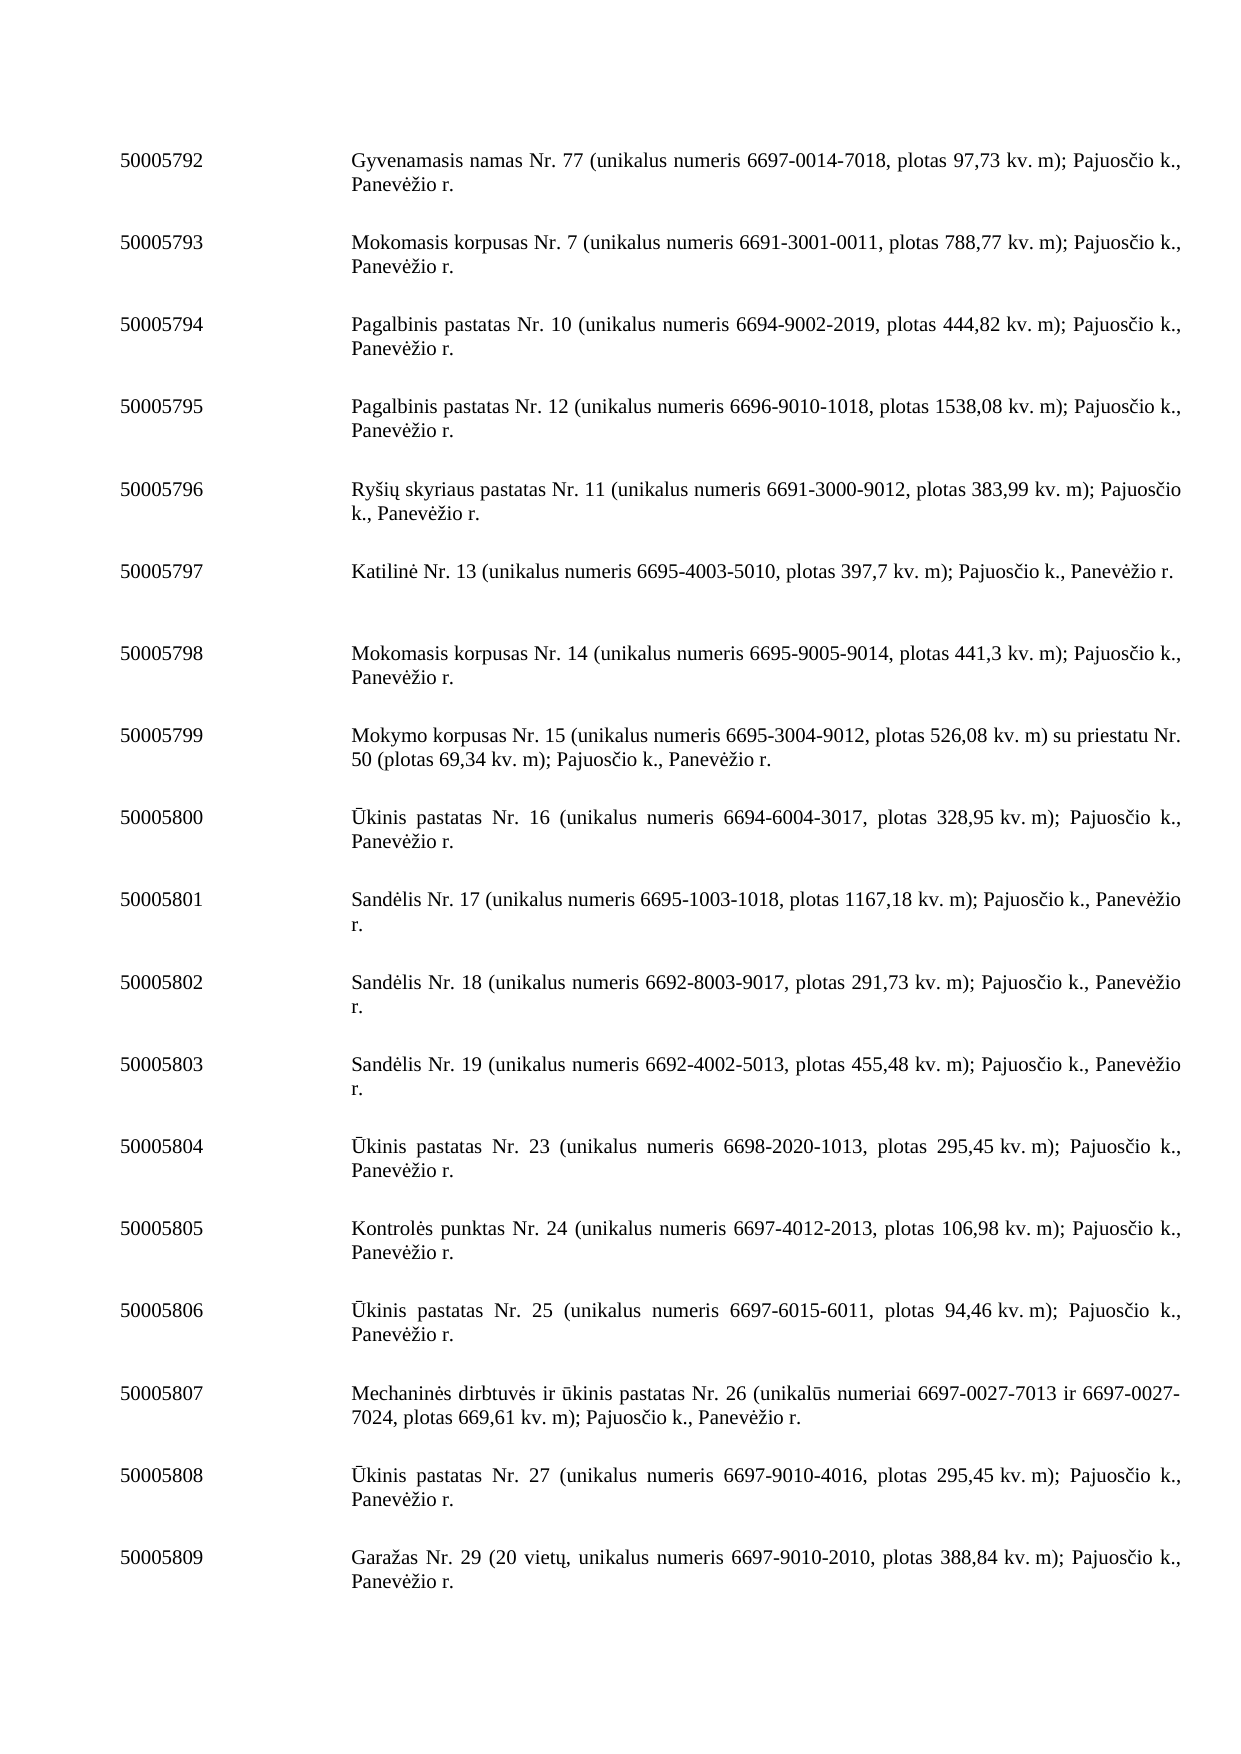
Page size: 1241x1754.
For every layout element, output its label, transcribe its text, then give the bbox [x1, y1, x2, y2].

table_cell [1193, 805, 1211, 887]
table_cell [1193, 1134, 1211, 1216]
table_cell 50005793 Mokomasis korpusas Nr. 7 (unikalus numeris 6691-3001-0011, plotas 788,77 kv. m); Pajuosčio k., Panevėžio r. [101, 230, 1192, 312]
table_cell 50005802 Sandėlis Nr. 18 (unikalus numeris 6692-8003-9017, plotas 291,73 kv. m); Pajuosčio k., Panevėžio r. [101, 970, 1192, 1052]
table_cell [1193, 1298, 1211, 1381]
table_cell 50005806 Ūkinis pastatas Nr. 25 (unikalus numeris 6697-6015-6011, plotas 94,46 kv. m); Pajuosčio k., Panevėžio r. [101, 1298, 1192, 1381]
table_cell 50005792 Gyvenamasis namas Nr. 77 (unikalus numeris 6697-0014-7018, plotas 97,73 kv. m); Pajuosčio k., Panevėžio r. [101, 148, 1192, 230]
table_cell 50005805 Kontrolės punktas Nr. 24 (unikalus numeris 6697-4012-2013, plotas 106,98 kv. m); Pajuosčio k., Panevėžio r. [101, 1216, 1192, 1298]
table_cell [1193, 1545, 1211, 1627]
table_cell 50005796 Ryšių skyriaus pastatas Nr. 11 (unikalus numeris 6691-3000-9012, plotas 383,99 kv. m); Pajuosčio k., Panevėžio r. [101, 476, 1192, 559]
table_cell [1193, 312, 1211, 394]
table_cell [1193, 723, 1211, 805]
table_cell [1193, 394, 1211, 476]
table_cell 50005798 Mokomasis korpusas Nr. 14 (unikalus numeris 6695-9005-9014, plotas 441,3 kv. m); Pajuosčio k., Panevėžio r. [101, 641, 1192, 723]
table_cell 50005804 Ūkinis pastatas Nr. 23 (unikalus numeris 6698-2020-1013, plotas 295,45 kv. m); Pajuosčio k., Panevėžio r. [101, 1134, 1192, 1216]
table_cell [1193, 230, 1211, 312]
table_cell 50005809 Garažas Nr. 29 (20 vietų, unikalus numeris 6697-9010-2010, plotas 388,84 kv. m); Pajuosčio k., Panevėžio r. [101, 1545, 1192, 1627]
table_cell [1193, 148, 1211, 230]
table_cell [1193, 476, 1211, 559]
table_cell [1193, 1463, 1211, 1545]
table_cell [1193, 559, 1211, 641]
table_cell [1193, 1381, 1211, 1463]
table_cell 50005807 Mechaninės dirbtuvės ir ūkinis pastatas Nr. 26 (unikalūs numeriai 6697-0027-7013 ir 6697-0027-7024, plotas 669,61 kv. m); Pajuosčio k., Panevėžio r. [101, 1381, 1192, 1463]
table_cell [1193, 641, 1211, 723]
table_cell 50005801 Sandėlis Nr. 17 (unikalus numeris 6695-1003-1018, plotas 1167,18 kv. m); Pajuosčio k., Panevėžio r. [101, 888, 1192, 969]
table_cell 50005803 Sandėlis Nr. 19 (unikalus numeris 6692-4002-5013, plotas 455,48 kv. m); Pajuosčio k., Panevėžio r. [101, 1052, 1192, 1134]
table_cell [1193, 888, 1211, 969]
table_cell 50005797 Katilinė Nr. 13 (unikalus numeris 6695-4003-5010, plotas 397,7 kv. m); Pajuosčio k., Panevėžio r. [101, 559, 1192, 641]
table_cell 50005795 Pagalbinis pastatas Nr. 12 (unikalus numeris 6696-9010-1018, plotas 1538,08 kv. m); Pajuosčio k., Panevėžio r. [101, 394, 1192, 476]
table_cell 50005799 Mokymo korpusas Nr. 15 (unikalus numeris 6695-3004-9012, plotas 526,08 kv. m) su priestatu Nr. 50 (plotas 69,34 kv. m); Pajuosčio k., Panevėžio r. [101, 723, 1192, 805]
table_cell 50005800 Ūkinis pastatas Nr. 16 (unikalus numeris 6694-6004-3017, plotas 328,95 kv. m); Pajuosčio k., Panevėžio r. [101, 805, 1192, 887]
table_cell [1193, 970, 1211, 1052]
table_cell 50005794 Pagalbinis pastatas Nr. 10 (unikalus numeris 6694-9002-2019, plotas 444,82 kv. m); Pajuosčio k., Panevėžio r. [101, 312, 1192, 394]
table_cell 50005808 Ūkinis pastatas Nr. 27 (unikalus numeris 6697-9010-4016, plotas 295,45 kv. m); Pajuosčio k., Panevėžio r. [101, 1463, 1192, 1545]
table_cell [1193, 1216, 1211, 1298]
table_cell [1193, 1052, 1211, 1134]
